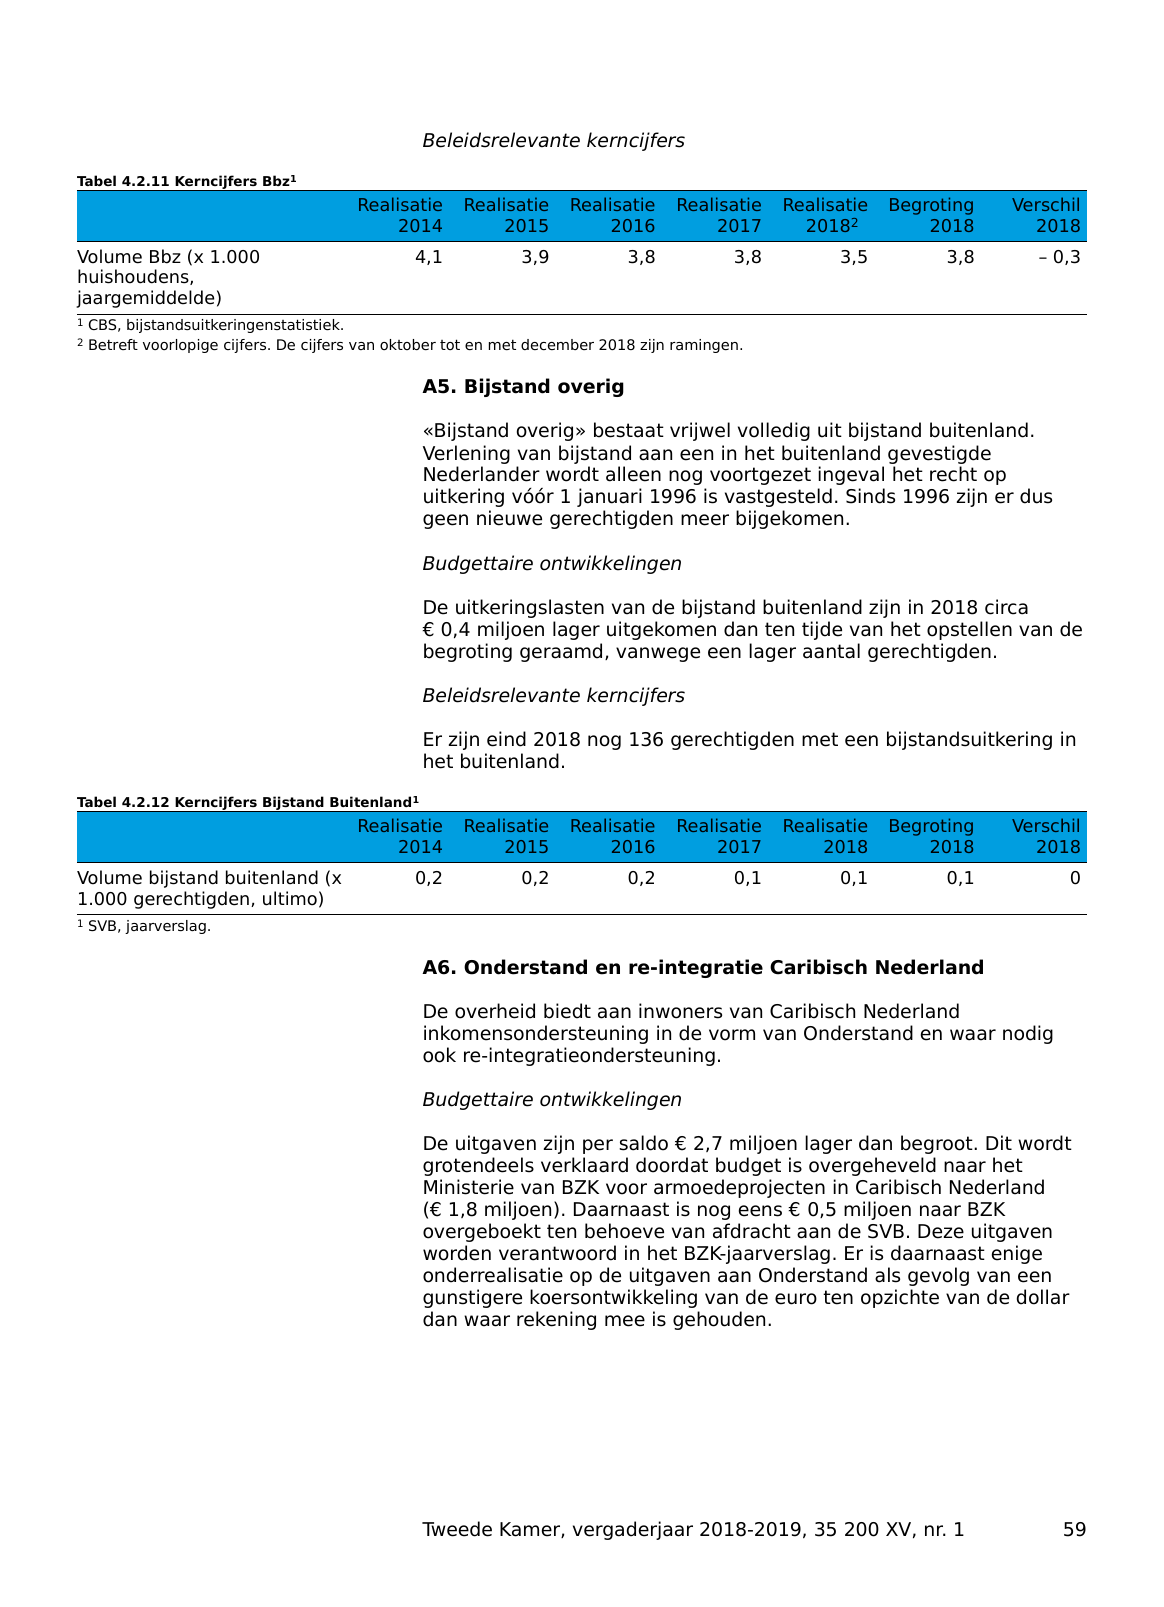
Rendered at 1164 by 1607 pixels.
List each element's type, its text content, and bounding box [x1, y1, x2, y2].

table_cell 0,1 [661, 863, 768, 914]
table_cell 0,1 [768, 863, 874, 914]
table_cell Verschil 2018 [980, 191, 1087, 241]
table_cell 1 CBS, bijstandsuitkeringenstatistiek. 2 Betreft voorlopige cijfers. De cijfers van oktober tot en met december 2018 zijn ramingen. [77, 315, 1087, 354]
table_cell Realisatie 2016 [555, 812, 661, 862]
table_cell [77, 812, 342, 862]
table_cell Realisatie 2017 [661, 191, 768, 241]
table_cell 0,1 [874, 863, 980, 914]
table_cell Begroting 2018 [874, 191, 980, 241]
table_cell 4,1 [343, 242, 449, 313]
table_cell 1 SVB, jaarverslag. [77, 915, 1087, 935]
text De overheid biedt aan inwoners van Caribisch Nederland inkomensondersteuning in de vorm van Onderstand en waar nodig ook re-integratieondersteuning. [422, 1001, 1087, 1067]
subtitle A5. Bijstand overig [422, 376, 1087, 398]
table_cell Verschil 2018 [980, 812, 1087, 862]
text Er zijn eind 2018 nog 136 gerechtigden met een bijstandsuitkering in het buitenland. [422, 729, 1087, 773]
text «Bijstand overig» bestaat vrijwel volledig uit bijstand buitenland. Verlening van bijstand aan een in het buitenland gevestigde Nederlander wordt alleen nog voortgezet ingeval het recht op uitkering vóór 1 januari 1996 is vastgesteld. Sinds 1996 zijn er dus geen nieuwe gerechtigden meer bijgekomen. [422, 420, 1087, 530]
text De uitgaven zijn per saldo € 2,7 miljoen lager dan begroot. Dit wordt grotendeels verklaard doordat budget is overgeheveld naar het Ministerie van BZK voor armoedeprojecten in Caribisch Nederland (€ 1,8 miljoen). Daarnaast is nog eens € 0,5 miljoen naar BZK overgeboekt ten behoeve van afdracht aan de SVB. Deze uitgaven worden verantwoord in het BZK-jaarverslag. Er is daarnaast enige onderrealisatie op de uitgaven aan Onderstand als gevolg van een gunstigere koersontwikkeling van de euro ten opzichte van de dollar dan waar rekening mee is gehouden. [422, 1133, 1087, 1331]
table_header Tabel 4.2.12 Kerncijfers Bijstand Buitenland1 [77, 795, 1087, 811]
table_cell 3,8 [874, 242, 980, 313]
table_cell – 0,3 [980, 242, 1087, 313]
table_cell Volume Bbz (x 1.000 huishoudens, jaargemiddelde) [77, 242, 342, 313]
table_cell Volume bijstand buitenland (x 1.000 gerechtigden, ultimo) [77, 863, 342, 914]
table_cell 3,8 [555, 242, 661, 313]
table_cell Begroting 2018 [874, 812, 980, 862]
table_cell Realisatie 2014 [343, 812, 449, 862]
table_cell 3,9 [449, 242, 555, 313]
table_cell 3,5 [768, 242, 874, 313]
text De uitkeringslasten van de bijstand buitenland zijn in 2018 circa € 0,4 miljoen lager uitgekomen dan ten tijde van het opstellen van de begroting geraamd, vanwege een lager aantal gerechtigden. [422, 597, 1087, 663]
table_header Tabel 4.2.11 Kerncijfers Bbz1 [77, 174, 1087, 189]
table_cell 0,2 [449, 863, 555, 914]
table_cell Realisatie 2016 [555, 191, 661, 241]
table_cell 0,2 [555, 863, 661, 914]
table_cell Realisatie 2015 [449, 812, 555, 862]
subtitle Beleidsrelevante kerncijfers [422, 130, 1087, 152]
table_cell 3,8 [661, 242, 768, 313]
table_cell Realisatie 2017 [661, 812, 768, 862]
subtitle A6. Onderstand en re-integratie Caribisch Nederland [422, 957, 1087, 979]
table_cell 0,2 [343, 863, 449, 914]
subtitle Budgettaire ontwikkelingen [422, 552, 1087, 574]
subtitle Budgettaire ontwikkelingen [422, 1089, 1087, 1111]
subtitle Beleidsrelevante kerncijfers [422, 685, 1087, 707]
table_cell Realisatie 2014 [343, 191, 449, 241]
table_cell Realisatie 2015 [449, 191, 555, 241]
table_cell [77, 191, 342, 241]
table_cell Realisatie 2018 [768, 812, 874, 862]
table_cell Realisatie 20182 [768, 191, 874, 241]
table_cell 0 [980, 863, 1087, 914]
